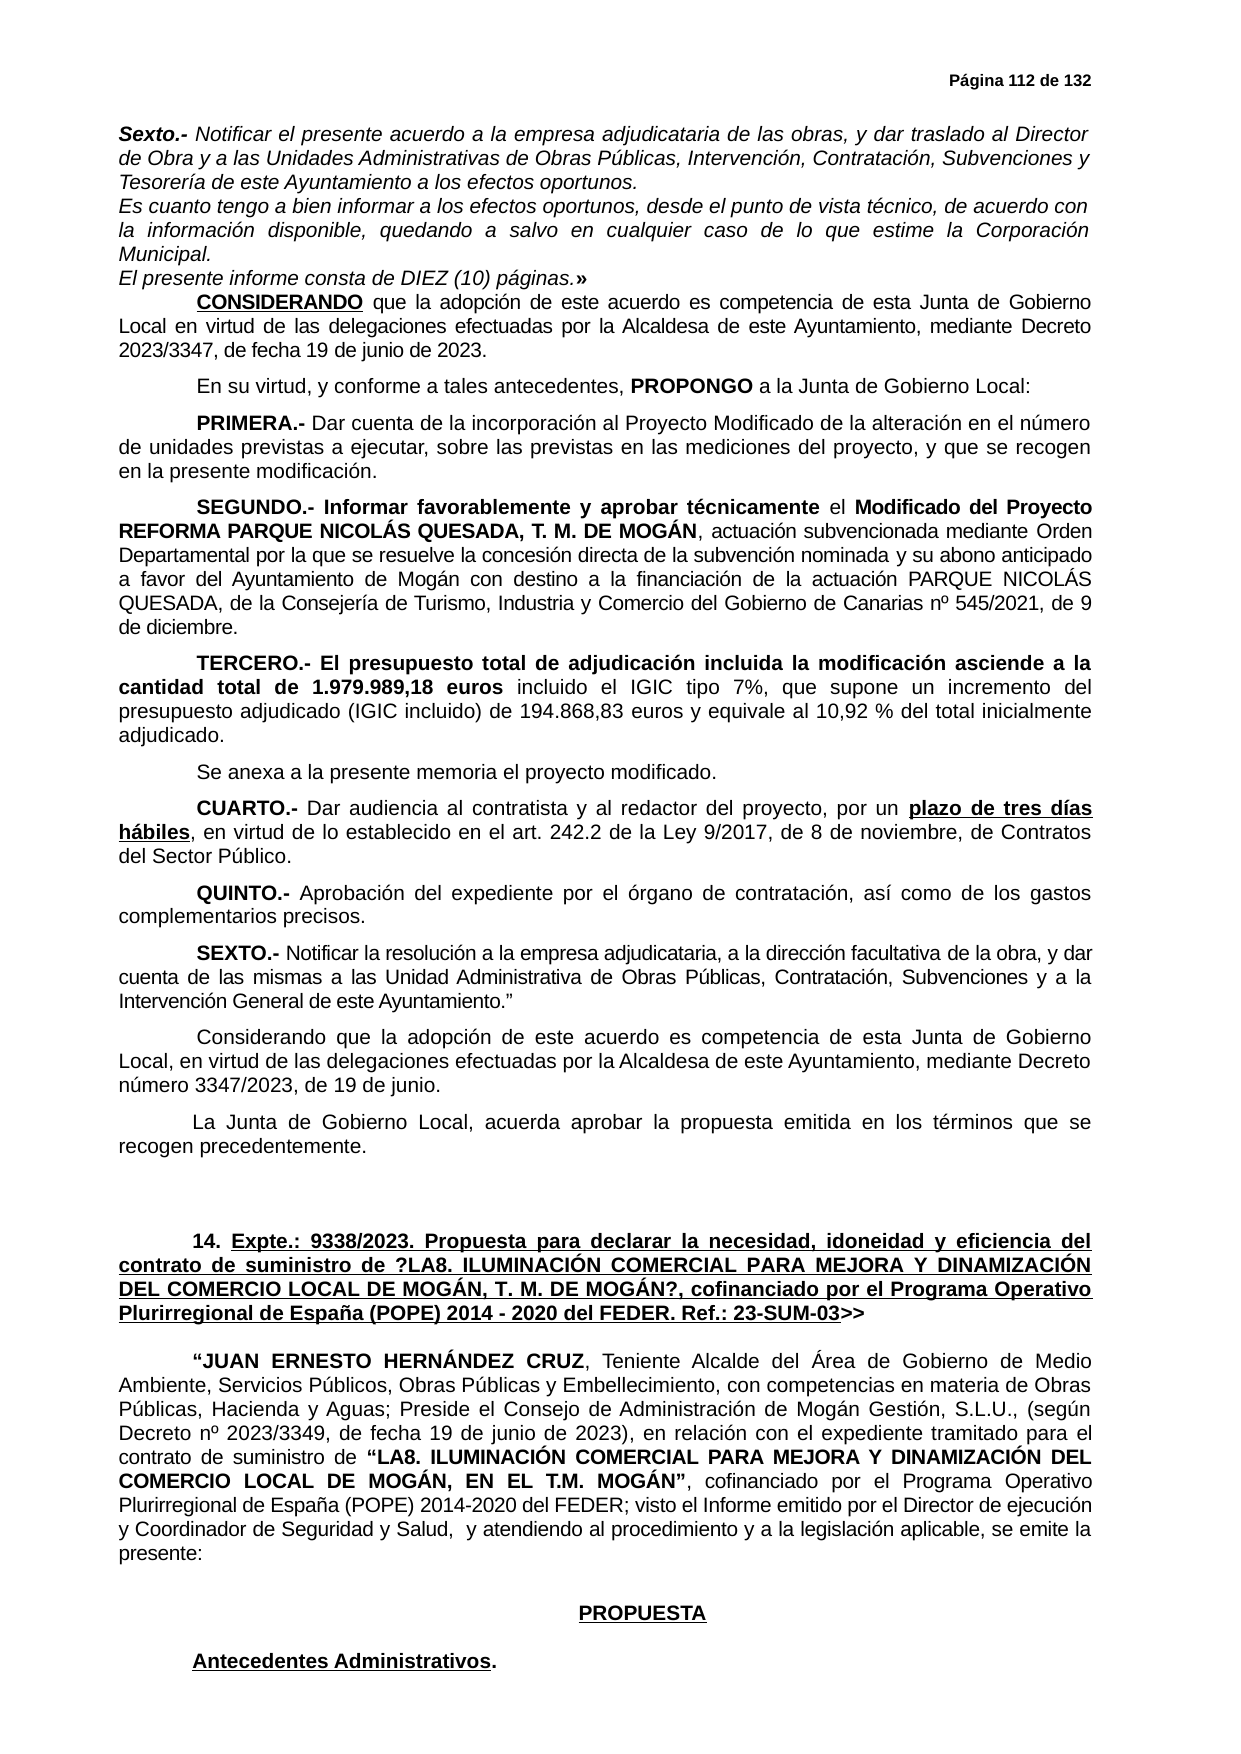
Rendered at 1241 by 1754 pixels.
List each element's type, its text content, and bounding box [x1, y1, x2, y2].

text CONSIDERANDO que la adopción de este acuerdo es competencia de esta Junta de Gobierno Local en virtud de las delegaciones efectuadas por la Alcaldesa de este Ayuntamiento, mediante Decreto 2023/3347, de fecha 19 de junio de 2023. [118, 290, 1092, 362]
text Se anexa a la presente memoria el proyecto modificado. [118, 759, 1092, 783]
text CUARTO.- Dar audiencia al contratista y al redactor del proyecto, por un plazo de tres días hábiles, en virtud de lo establecido en el art. 242.2 de la Ley 9/2017, de 8 de noviembre, de Contratos del Sector Público. [118, 796, 1092, 868]
text 14. Expte.: 9338/2023. Propuesta para declarar la necesidad, idoneidad y eficiencia del contrato de suministro de ?LA8. ILUMINACIÓN COMERCIAL PARA MEJORA Y DINAMIZACIÓN [118, 1229, 1092, 1274]
text Plurirregional de España (POPE) 2014 - 2020 del FEDER. Ref.: 23-SUM-03>> [118, 1299, 1092, 1325]
text TERCERO.- El presupuesto total de adjudicación incluida la modificación asciende a la cantidad total de 1.979.989,18 euros incluido el IGIC tipo 7%, que supone un incremento del presupuesto adjudicado (IGIC incluido) de 194.868,83 euros y equivale al 10,92 % del total inicialmente adjudicado. [118, 651, 1092, 747]
text Antecedentes Administrativos. [118, 1649, 1092, 1673]
text QUINTO.- Aprobación del expediente por el órgano de contratación, así como de los gastos complementarios precisos. [118, 880, 1092, 928]
text La Junta de Gobierno Local, acuerda aprobar la propuesta emitida en los términos que se recogen precedentemente. [118, 1109, 1092, 1157]
text PROPUESTA [118, 1601, 1092, 1625]
text “JUAN ERNESTO HERNÁNDEZ CRUZ, Teniente Alcalde del Área de Gobierno de Medio Ambiente, Servicios Públicos, Obras Públicas y Embellecimiento, con competencias en materia de Obras Públicas, Hacienda y Aguas; Preside el Consejo de Administración de Mogán Gestión, S.L.U., (según Decreto nº 2023/3349, de fecha 19 de junio de 2023), en relación con el expediente tramitado para el contrato de suministro de “LA8. ILUMINACIÓN COMERCIAL PARA MEJORA Y DINAMIZACIÓN DEL COMERCIO LOCAL DE MOGÁN, EN EL T.M. MOGÁN”, cofinanciado por el Programa Operativo Plurirregional de España (POPE) 2014-2020 del FEDER; visto el Informe emitido por el Director de ejecución y Coordinador de Seguridad y Salud, y atendiendo al procedimiento y a la legislación aplicable, se emite la presente: [118, 1349, 1092, 1565]
text El presente informe consta de DIEZ (10) páginas.» [118, 266, 1092, 290]
text Considerando que la adopción de este acuerdo es competencia de esta Junta de Gobierno Local, en virtud de las delegaciones efectuadas por la Alcaldesa de este Ayuntamiento, mediante Decreto número 3347/2023, de 19 de junio. [118, 1025, 1092, 1097]
text Sexto.- Notificar el presente acuerdo a la empresa adjudicataria de las obras, y dar traslado al Director de Obra y a las Unidades Administrativas de Obras Públicas, Intervención, Contratación, Subvenciones y Tesorería de este Ayuntamiento a los efectos oportunos. [118, 122, 1092, 194]
text SEGUNDO.- Informar favorablemente y aprobar técnicamente el Modificado del Proyecto REFORMA PARQUE NICOLÁS QUESADA, T. M. DE MOGÁN, actuación subvencionada mediante Orden Departamental por la que se resuelve la concesión directa de la subvención nominada y su abono anticipado a favor del Ayuntamiento de Mogán con destino a la financiación de la actuación PARQUE NICOLÁS QUESADA, de la Consejería de Turismo, Industria y Comercio del Gobierno de Canarias nº 545/2021, de 9 de diciembre. [118, 495, 1092, 639]
text SEXTO.- Notificar la resolución a la empresa adjudicataria, a la dirección facultativa de la obra, y dar cuenta de las mismas a las Unidad Administrativa de Obras Públicas, Contratación, Subvenciones y a la Intervención General de este Ayuntamiento.” [118, 941, 1092, 1013]
text DEL COMERCIO LOCAL DE MOGÁN, T. M. DE MOGÁN?, cofinanciado por el Programa Operativo [118, 1275, 1092, 1298]
text Es cuanto tengo a bien informar a los efectos oportunos, desde el punto de vista técnico, de acuerdo con la información disponible, quedando a salvo en cualquier caso de lo que estime la Corporación Municipal. [118, 194, 1092, 266]
text PRIMERA.- Dar cuenta de la incorporación al Proyecto Modificado de la alteración en el número de unidades previstas a ejecutar, sobre las previstas en las mediciones del proyecto, y que se recogen en la presente modificación. [118, 411, 1092, 482]
text En su virtud, y conforme a tales antecedentes, PROPONGO a la Junta de Gobierno Local: [118, 374, 1092, 398]
